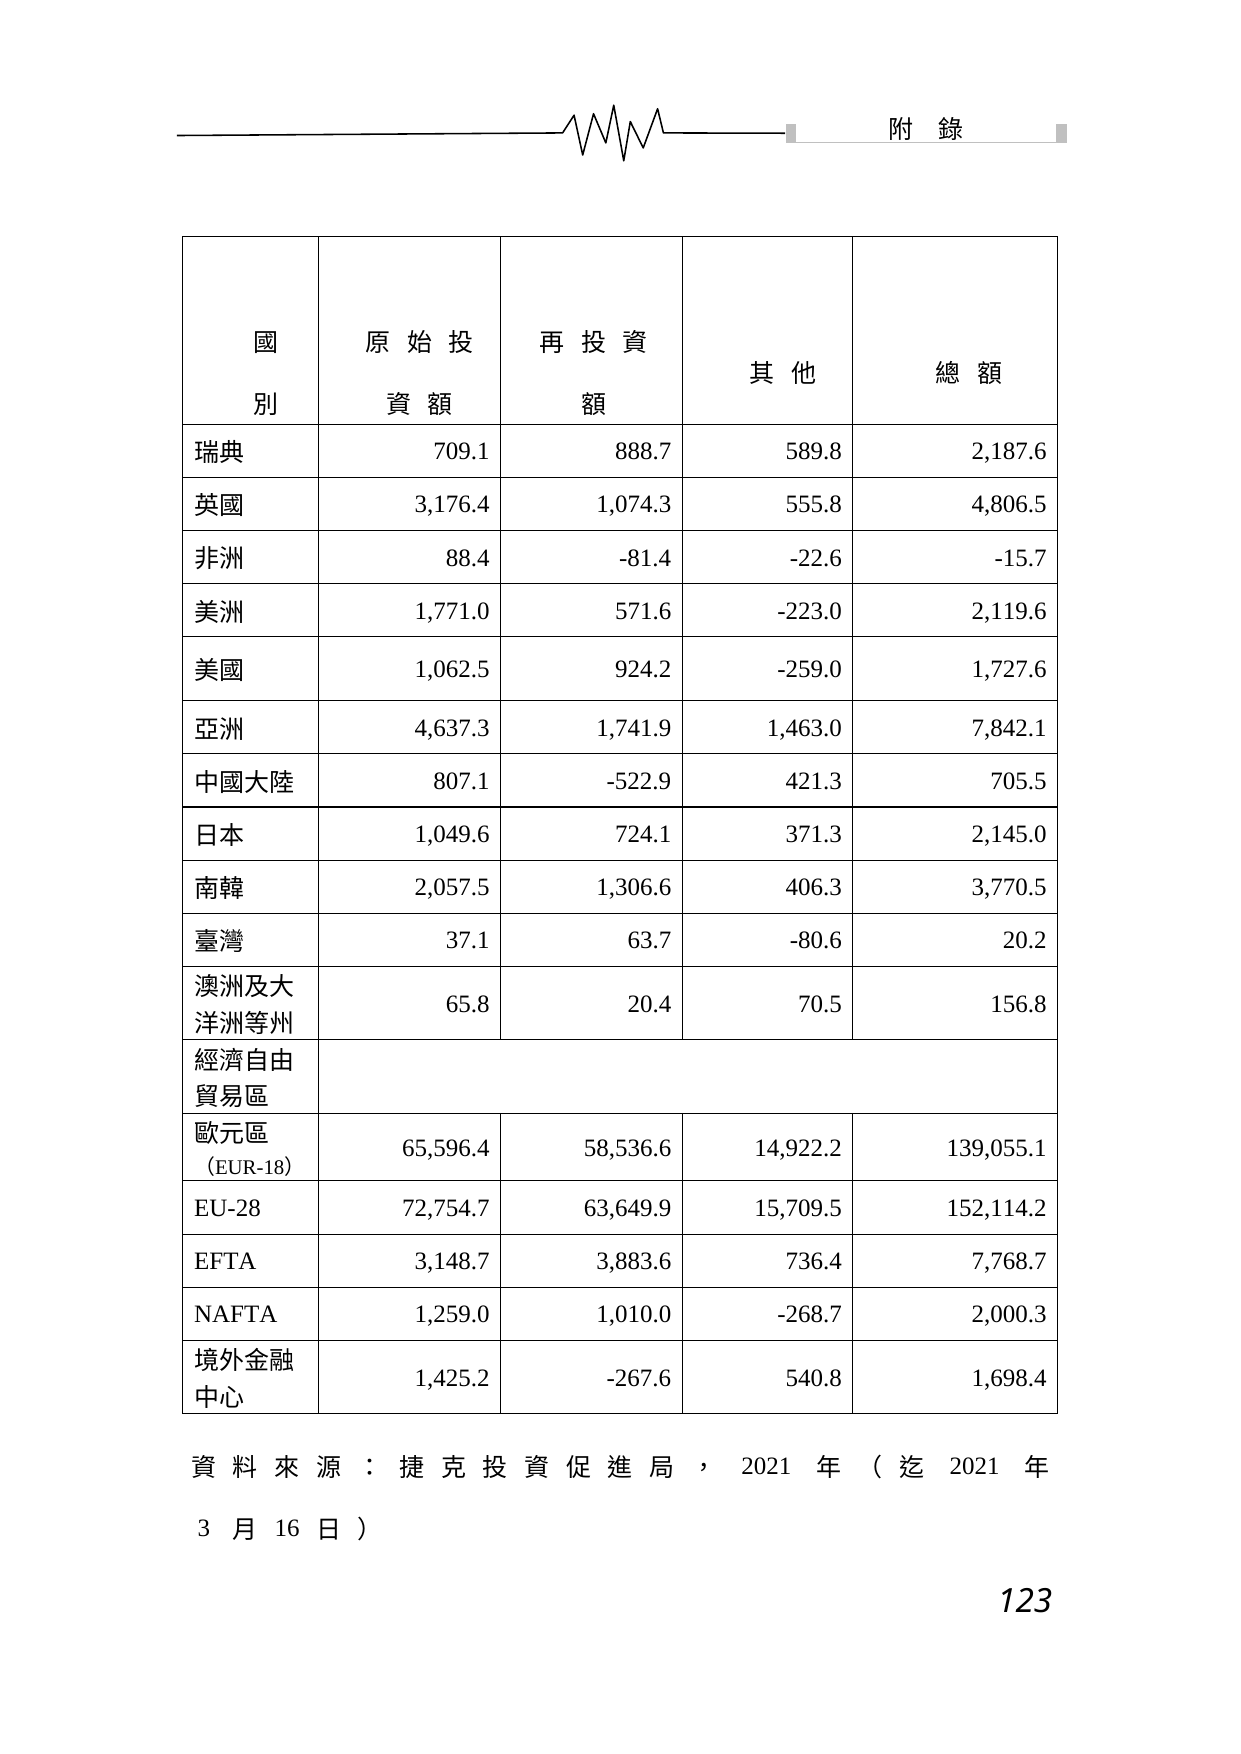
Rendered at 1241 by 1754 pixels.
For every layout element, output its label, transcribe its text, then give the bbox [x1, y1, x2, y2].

table_cell 1,741.9 [501, 701, 682, 753]
table_cell 1,463.0 [683, 701, 852, 753]
table_cell 2,119.6 [853, 584, 1057, 636]
table_cell 20.2 [853, 914, 1057, 966]
table_cell -223.0 [683, 584, 852, 636]
table_cell 2,000.3 [853, 1288, 1057, 1340]
table_cell -522.9 [501, 754, 682, 806]
table_cell 澳洲及大洋洲等州 [183, 967, 318, 1039]
table_cell 7,768.7 [853, 1235, 1057, 1287]
table_cell 1,727.6 [853, 637, 1057, 700]
table_cell 1,074.3 [501, 478, 682, 530]
table_cell EU-28 [183, 1181, 318, 1233]
table_cell [319, 1040, 1057, 1113]
table_cell 3,770.5 [853, 861, 1057, 913]
table_cell 2,057.5 [319, 861, 500, 913]
table_cell 72,754.7 [319, 1181, 500, 1233]
table_cell 888.7 [501, 425, 682, 477]
table_cell 924.2 [501, 637, 682, 700]
table_cell 37.1 [319, 914, 500, 966]
table_cell 日本 [183, 808, 318, 859]
table_cell 7,842.1 [853, 701, 1057, 753]
table_cell 371.3 [683, 808, 852, 859]
table_cell 非洲 [183, 531, 318, 583]
table_cell 152,114.2 [853, 1181, 1057, 1233]
table_cell -259.0 [683, 637, 852, 700]
table_cell 2,145.0 [853, 808, 1057, 859]
table_cell 美洲 [183, 584, 318, 636]
table_cell 63.7 [501, 914, 682, 966]
table_cell 156.8 [853, 967, 1057, 1039]
table_cell 臺灣 [183, 914, 318, 966]
table_cell 1,062.5 [319, 637, 500, 700]
table_header 原始投資額 [319, 237, 500, 424]
table_cell 724.1 [501, 808, 682, 859]
table_cell 406.3 [683, 861, 852, 913]
table_cell 3,883.6 [501, 1235, 682, 1287]
table_header 再投資額 [501, 237, 682, 424]
table_header 其他 [683, 237, 852, 424]
table_cell 4,806.5 [853, 478, 1057, 530]
table_cell 1,425.2 [319, 1341, 500, 1413]
table_cell 2,187.6 [853, 425, 1057, 477]
table_cell 歐元區（EUR-18） [183, 1114, 318, 1180]
table_cell -267.6 [501, 1341, 682, 1413]
table_cell 瑞典 [183, 425, 318, 477]
table_cell 1,010.0 [501, 1288, 682, 1340]
table_cell 65.8 [319, 967, 500, 1039]
table_cell 736.4 [683, 1235, 852, 1287]
table_cell 709.1 [319, 425, 500, 477]
table_cell -81.4 [501, 531, 682, 583]
table_cell 20.4 [501, 967, 682, 1039]
table_cell 88.4 [319, 531, 500, 583]
table_cell 589.8 [683, 425, 852, 477]
table_cell -15.7 [853, 531, 1057, 583]
text 資料來源：捷克投資促進局，2021年（迄2021年3月16日） [183, 1424, 1058, 1549]
table_cell 139,055.1 [853, 1114, 1057, 1180]
table_cell 4,637.3 [319, 701, 500, 753]
table_cell -268.7 [683, 1288, 852, 1340]
table_cell 1,049.6 [319, 808, 500, 859]
table_header 國別 [183, 237, 318, 424]
table_cell 807.1 [319, 754, 500, 806]
table_cell 70.5 [683, 967, 852, 1039]
table_cell 540.8 [683, 1341, 852, 1413]
table_cell EFTA [183, 1235, 318, 1287]
table_cell 亞洲 [183, 701, 318, 753]
table_cell 1,306.6 [501, 861, 682, 913]
table_cell 65,596.4 [319, 1114, 500, 1180]
table_cell 1,771.0 [319, 584, 500, 636]
table_cell -80.6 [683, 914, 852, 966]
table_cell 經濟自由貿易區 [183, 1040, 318, 1113]
table_cell 705.5 [853, 754, 1057, 806]
table_cell 63,649.9 [501, 1181, 682, 1233]
table_cell 3,176.4 [319, 478, 500, 530]
table_cell 15,709.5 [683, 1181, 852, 1233]
table_cell -22.6 [683, 531, 852, 583]
table_cell 14,922.2 [683, 1114, 852, 1180]
table_header 總額 [853, 237, 1057, 424]
table_cell 571.6 [501, 584, 682, 636]
table_cell 英國 [183, 478, 318, 530]
table_cell 境外金融中心 [183, 1341, 318, 1413]
table_cell 美國 [183, 637, 318, 700]
table_cell 421.3 [683, 754, 852, 806]
table_cell 1,259.0 [319, 1288, 500, 1340]
table_cell 58,536.6 [501, 1114, 682, 1180]
table_cell 3,148.7 [319, 1235, 500, 1287]
table_cell 南韓 [183, 861, 318, 913]
table_cell 555.8 [683, 478, 852, 530]
table_cell 中國大陸 [183, 754, 318, 806]
table_cell NAFTA [183, 1288, 318, 1340]
table_cell 1,698.4 [853, 1341, 1057, 1413]
